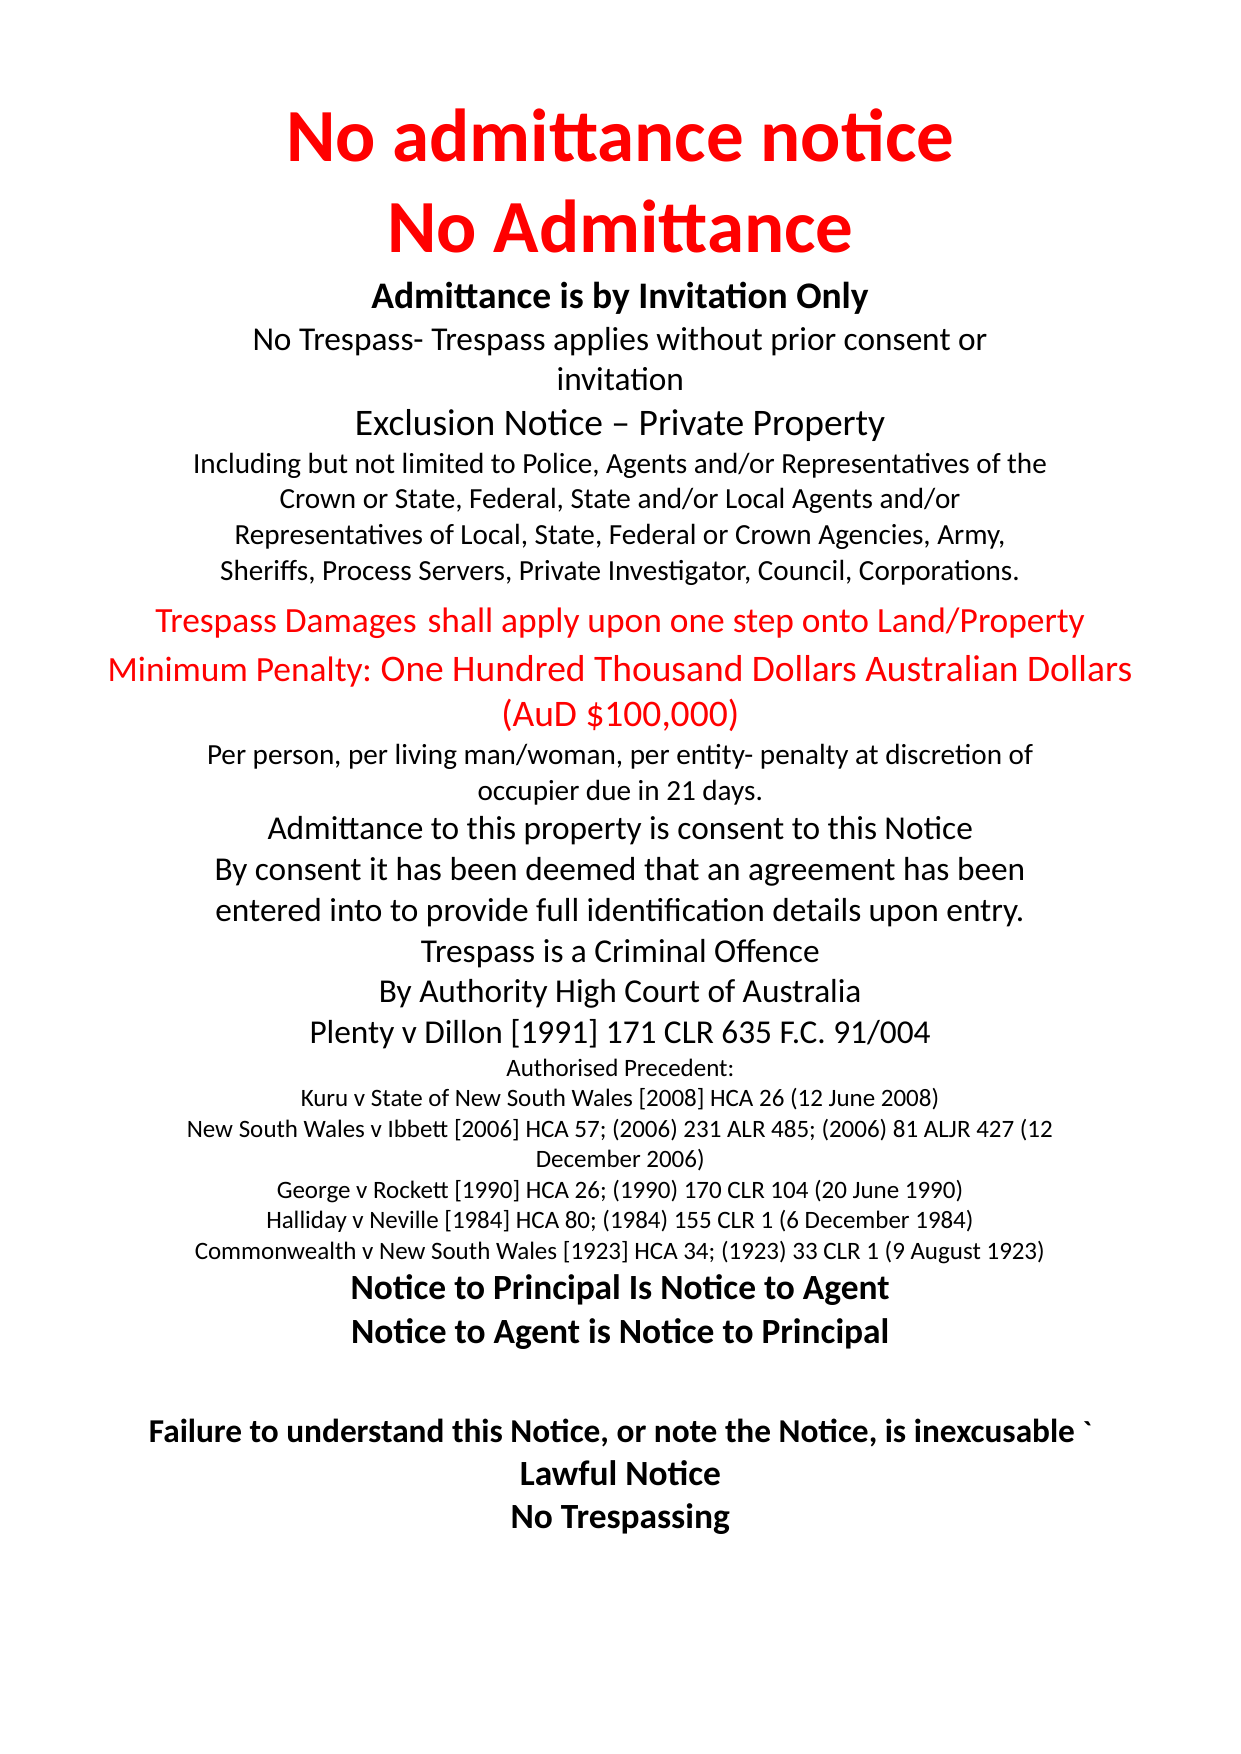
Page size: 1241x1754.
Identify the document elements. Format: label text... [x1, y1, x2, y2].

text Admittance is by Invitation Only No Trespass- Trespass applies without prior consent or invitation Exclusion Notice – Private Property Including but not limited to Police, Agents and/or Representatives of the Crown or State, Federal, State and/or Local Agents and/or Representatives of Local, State, Federal or Crown Agencies, Army, Sheriffs, Process Servers, Private Investigator, Council, Corporations. Trespass Damages shall apply upon one step onto Land/Property Minimum Penalty: One Hundred Thousand Dollars Australian Dollars (AuD $100,000) Per person, per living man/woman, per entity- penalty at discretion of occupier due in 21 days. Admittance to this property is consent to this Notice By consent it has been deemed that an agreement has been entered into to provide full identification details upon entry. Trespass is a Criminal Offence By Authority High Court of Australia Plenty v Dillon [1991] 171 CLR 635 F.C. 91/004 Authorised Precedent: Kuru v State of New South Wales [2008] HCA 26 (12 June 2008) New South Wales v Ibbett [2006] HCA 57; (2006) 231 ALR 485; (2006) 81 ALJR 427 (12 December 2006) George v Rockett [1990] HCA 26; (1990) 170 CLR 104 (20 June 1990) Halliday v Neville [1984] HCA 80; (1984) 155 CLR 1 (6 December 1984) Commonwealth v New South Wales [1923] HCA 34; (1923) 33 CLR 1 (9 August 1923) Notice to Principal Is Notice to Agent Notice to Agent is Notice to Principal [88, 272, 1152, 1381]
text No admittance notice [88, 88, 1152, 180]
text Failure to understand this Notice, or note the Notice, is inexcusable ` Lawful Notice No Trespassing [88, 1410, 1152, 1537]
text No Admittance [88, 180, 1152, 272]
